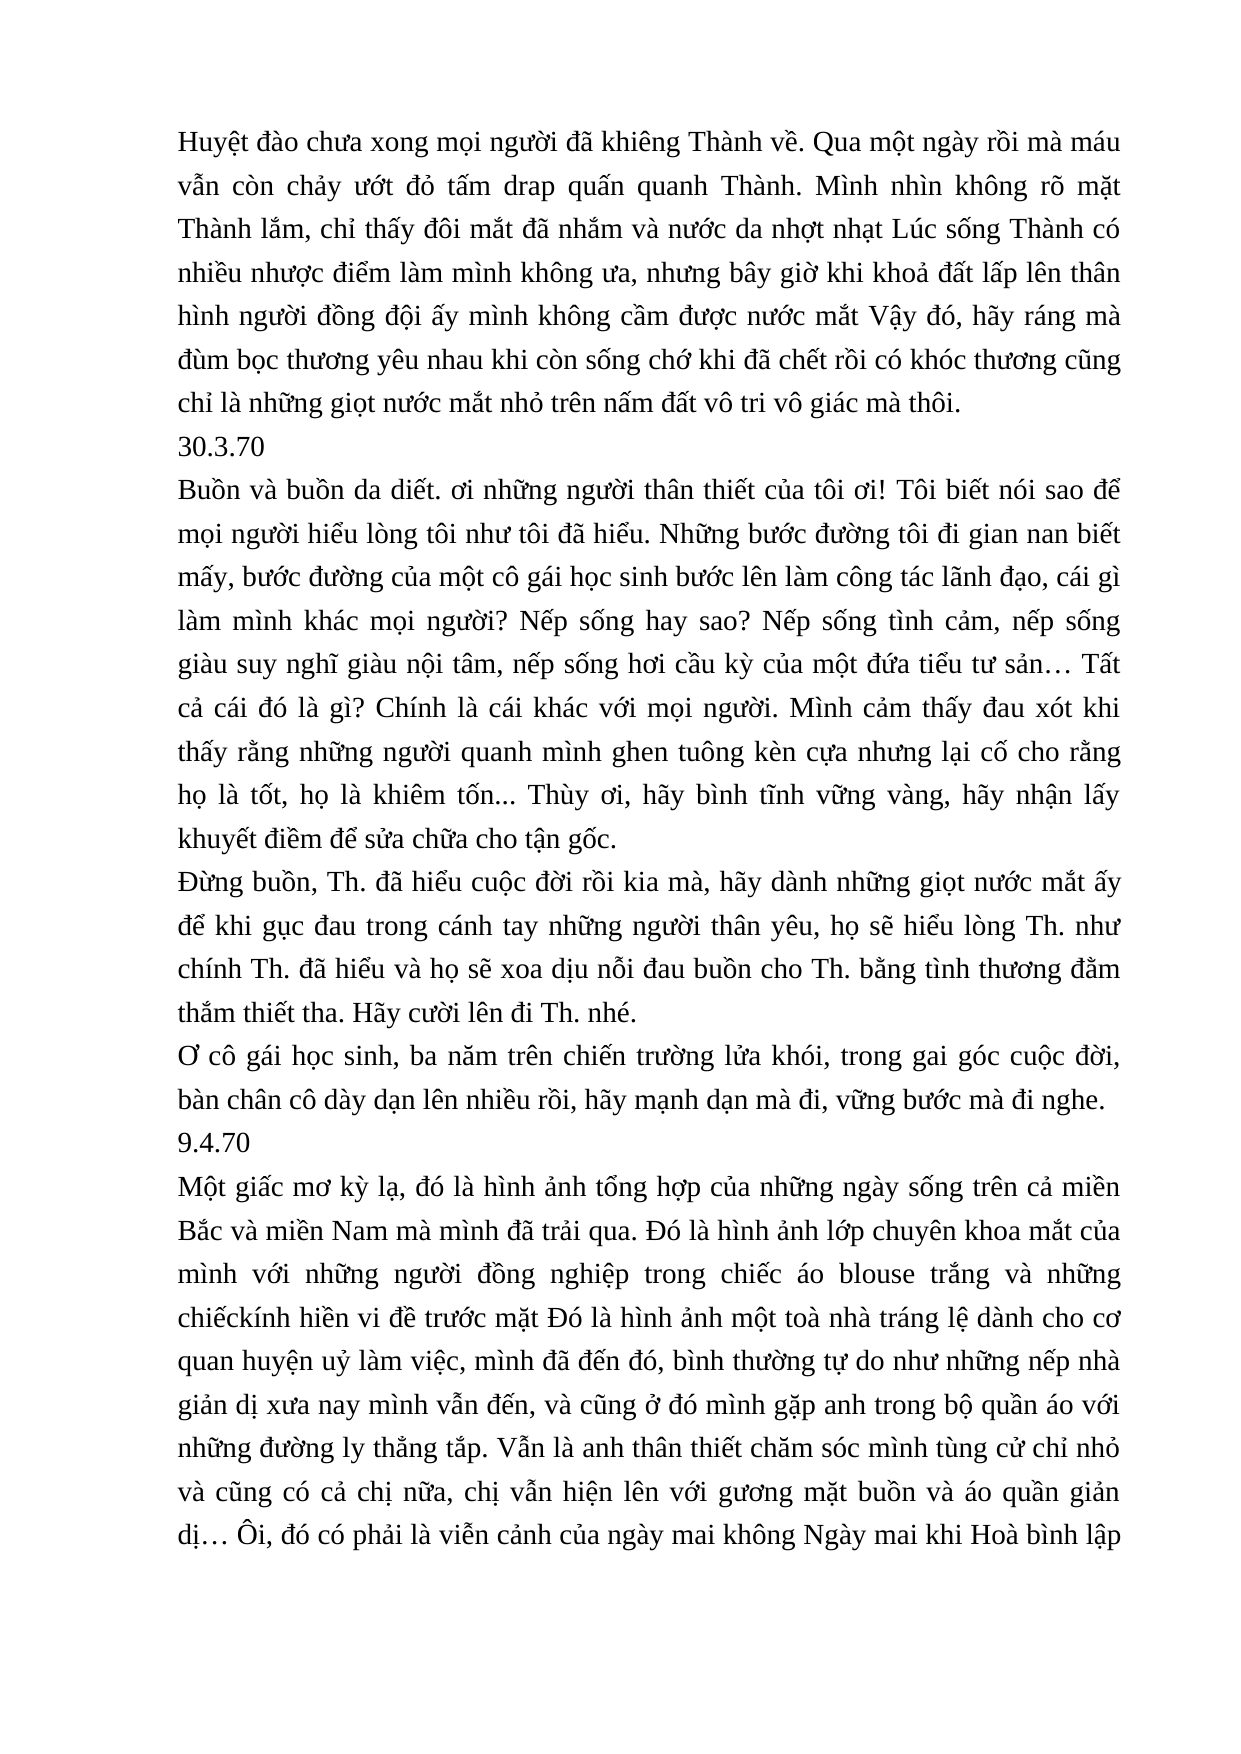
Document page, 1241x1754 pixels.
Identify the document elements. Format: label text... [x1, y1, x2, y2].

text Một giấc mơ kỳ lạ, đó là hình ảnh tổng hợp của những ngày sống trên cả miền Bắc và miền Nam mà mình đã trải qua. Đó là hình ảnh lớp chuyên khoa mắt của mình với những người đồng nghiệp trong chiếc áo blouse trắng và những chiếckính hiền vi đề trước mặt Đó là hình ảnh một toà nhà tráng lệ dành cho cơ quan huyện uỷ làm việc, mình đã đến đó, bình thường tự do như những nếp nhà giản dị xưa nay mình vẫn đến, và cũng ở đó mình gặp anh trong bộ quần áo với những đường ly thẳng tắp. Vẫn là anh thân thiết chăm sóc mình tùng cử chỉ nhỏ và cũng có cả chị nữa, chị vẫn hiện lên với gương mặt buồn và áo quần giản dị… Ôi, đó có phải là viễn cảnh của ngày mai không Ngày mai khi Hoà bình lập [177, 1169, 1122, 1551]
text 30.3.70 [177, 429, 1122, 462]
text Ơ cô gái học sinh, ba năm trên chiến trường lửa khói, trong gai góc cuộc đời, bàn chân cô dày dạn lên nhiều rồi, hãy mạnh dạn mà đi, vững bước mà đi nghe. [177, 1038, 1122, 1116]
text Huyệt đào chưa xong mọi người đã khiêng Thành về. Qua một ngày rồi mà máu vẫn còn chảy ướt đỏ tấm drap quấn quanh Thành. Mình nhìn không rõ mặt Thành lắm, chỉ thấy đôi mắt đã nhắm và nước da nhợt nhạt Lúc sống Thành có nhiều nhược điểm làm mình không ưa, nhưng bây giờ khi khoả đất lấp lên thân hình người đồng đội ấy mình không cầm được nước mắt Vậy đó, hãy ráng mà đùm bọc thương yêu nhau khi còn sống chớ khi đã chết rồi có khóc thương cũng chỉ là những giọt nước mắt nhỏ trên nấm đất vô tri vô giác mà thôi. [177, 124, 1122, 419]
text Đừng buồn, Th. đã hiểu cuộc đời rồi kia mà, hãy dành những giọt nước mắt ấy để khi gục đau trong cánh tay những người thân yêu, họ sẽ hiểu lòng Th. như chính Th. đã hiểu và họ sẽ xoa dịu nỗi đau buồn cho Th. bằng tình thương đằm thắm thiết tha. Hãy cười lên đi Th. nhé. [177, 864, 1122, 1028]
text 9.4.70 [177, 1126, 1122, 1159]
text Buồn và buồn da diết. ơi những người thân thiết của tôi ơi! Tôi biết nói sao để mọi người hiểu lòng tôi như tôi đã hiểu. Những bước đường tôi đi gian nan biết mấy, bước đường của một cô gái học sinh bước lên làm công tác lãnh đạo, cái gì làm mình khác mọi người? Nếp sống hay sao? Nếp sống tình cảm, nếp sống giàu suy nghĩ giàu nội tâm, nếp sống hơi cầu kỳ của một đứa tiểu tư sản… Tất cả cái đó là gì? Chính là cái khác với mọi người. Mình cảm thấy đau xót khi thấy rằng những người quanh mình ghen tuông kèn cựa nhưng lại cố cho rằng họ là tốt, họ là khiêm tốn... Thùy ơi, hãy bình tĩnh vững vàng, hãy nhận lấy khuyết điềm để sửa chữa cho tận gốc. [177, 472, 1122, 854]
